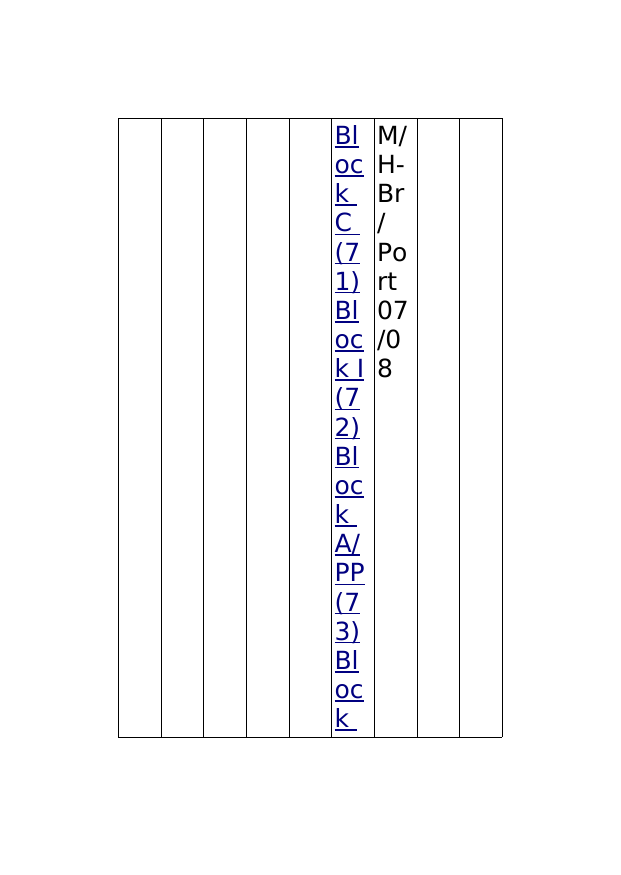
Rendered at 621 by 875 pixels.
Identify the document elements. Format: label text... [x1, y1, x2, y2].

table_cell [162, 119, 203, 737]
table_cell M/H-Br / Port 07/08 [375, 119, 417, 737]
table_cell [290, 119, 331, 737]
table_cell [247, 119, 289, 737]
table_cell [119, 119, 161, 737]
table_cell [418, 119, 459, 737]
table_cell Block C (71) Block I (72) Block A/PP (73) Block [332, 119, 374, 737]
table_cell [204, 119, 246, 737]
table_cell [460, 119, 502, 737]
